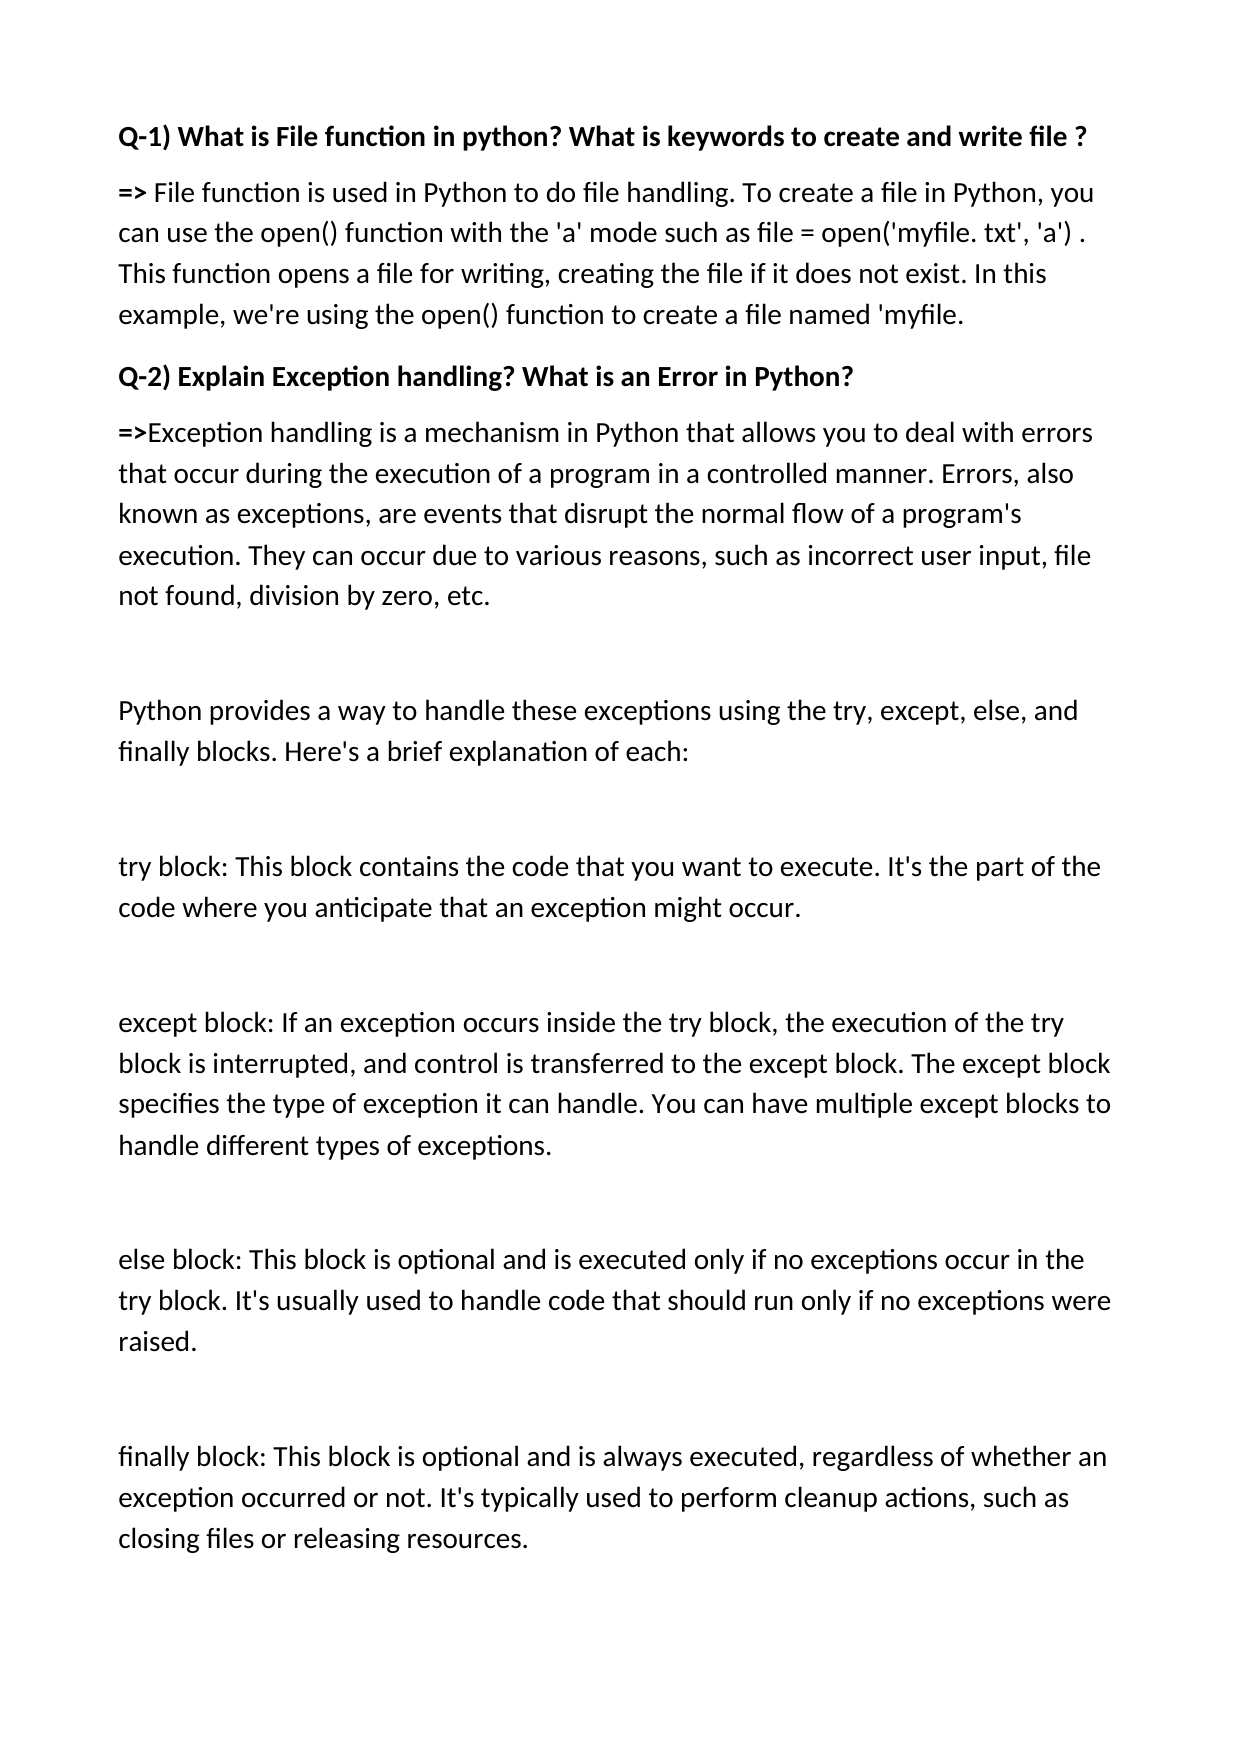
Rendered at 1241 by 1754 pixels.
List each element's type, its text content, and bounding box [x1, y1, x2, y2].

text finally block: This block is optional and is always executed, regardless of whether an exception occurred or not. It's typically used to perform cleanup actions, such as closing files or releasing resources. [118, 1438, 1122, 1556]
text try block: This block contains the code that you want to execute. It's the part of the code where you anticipate that an exception might occur. [118, 848, 1122, 924]
text else block: This block is optional and is executed only if no exceptions occur in the try block. It's usually used to handle code that should run only if no exceptions were raised. [118, 1241, 1122, 1359]
text Python provides a way to handle these exceptions using the try, except, else, and finally blocks. Here's a brief explanation of each: [118, 692, 1122, 769]
text =>Exception handling is a mechanism in Python that allows you to deal with errors that occur during the execution of a program in a controlled manner. Errors, also known as exceptions, are events that disrupt the normal flow of a program's execution. They can occur due to various reasons, such as incorrect user input, file not found, division by zero, etc. [118, 414, 1122, 613]
text except block: If an exception occurs inside the try block, the execution of the try block is interrupted, and control is transferred to the except block. The except block specifies the type of exception it can handle. You can have multiple except blocks to handle different types of exceptions. [118, 1004, 1122, 1162]
text => File function is used in Python to do file handling. To create a file in Python, you can use the open() function with the 'a' mode such as file = open('myfile. txt', 'a') . This function opens a file for writing, creating the file if it does not exist. In this example, we're using the open() function to create a file named 'myfile. [118, 174, 1122, 332]
text Q-2) Explain Exception handling? What is an Error in Python? [118, 358, 1122, 394]
text Q-1) What is File function in python? What is keywords to create and write file ? [118, 118, 1122, 154]
